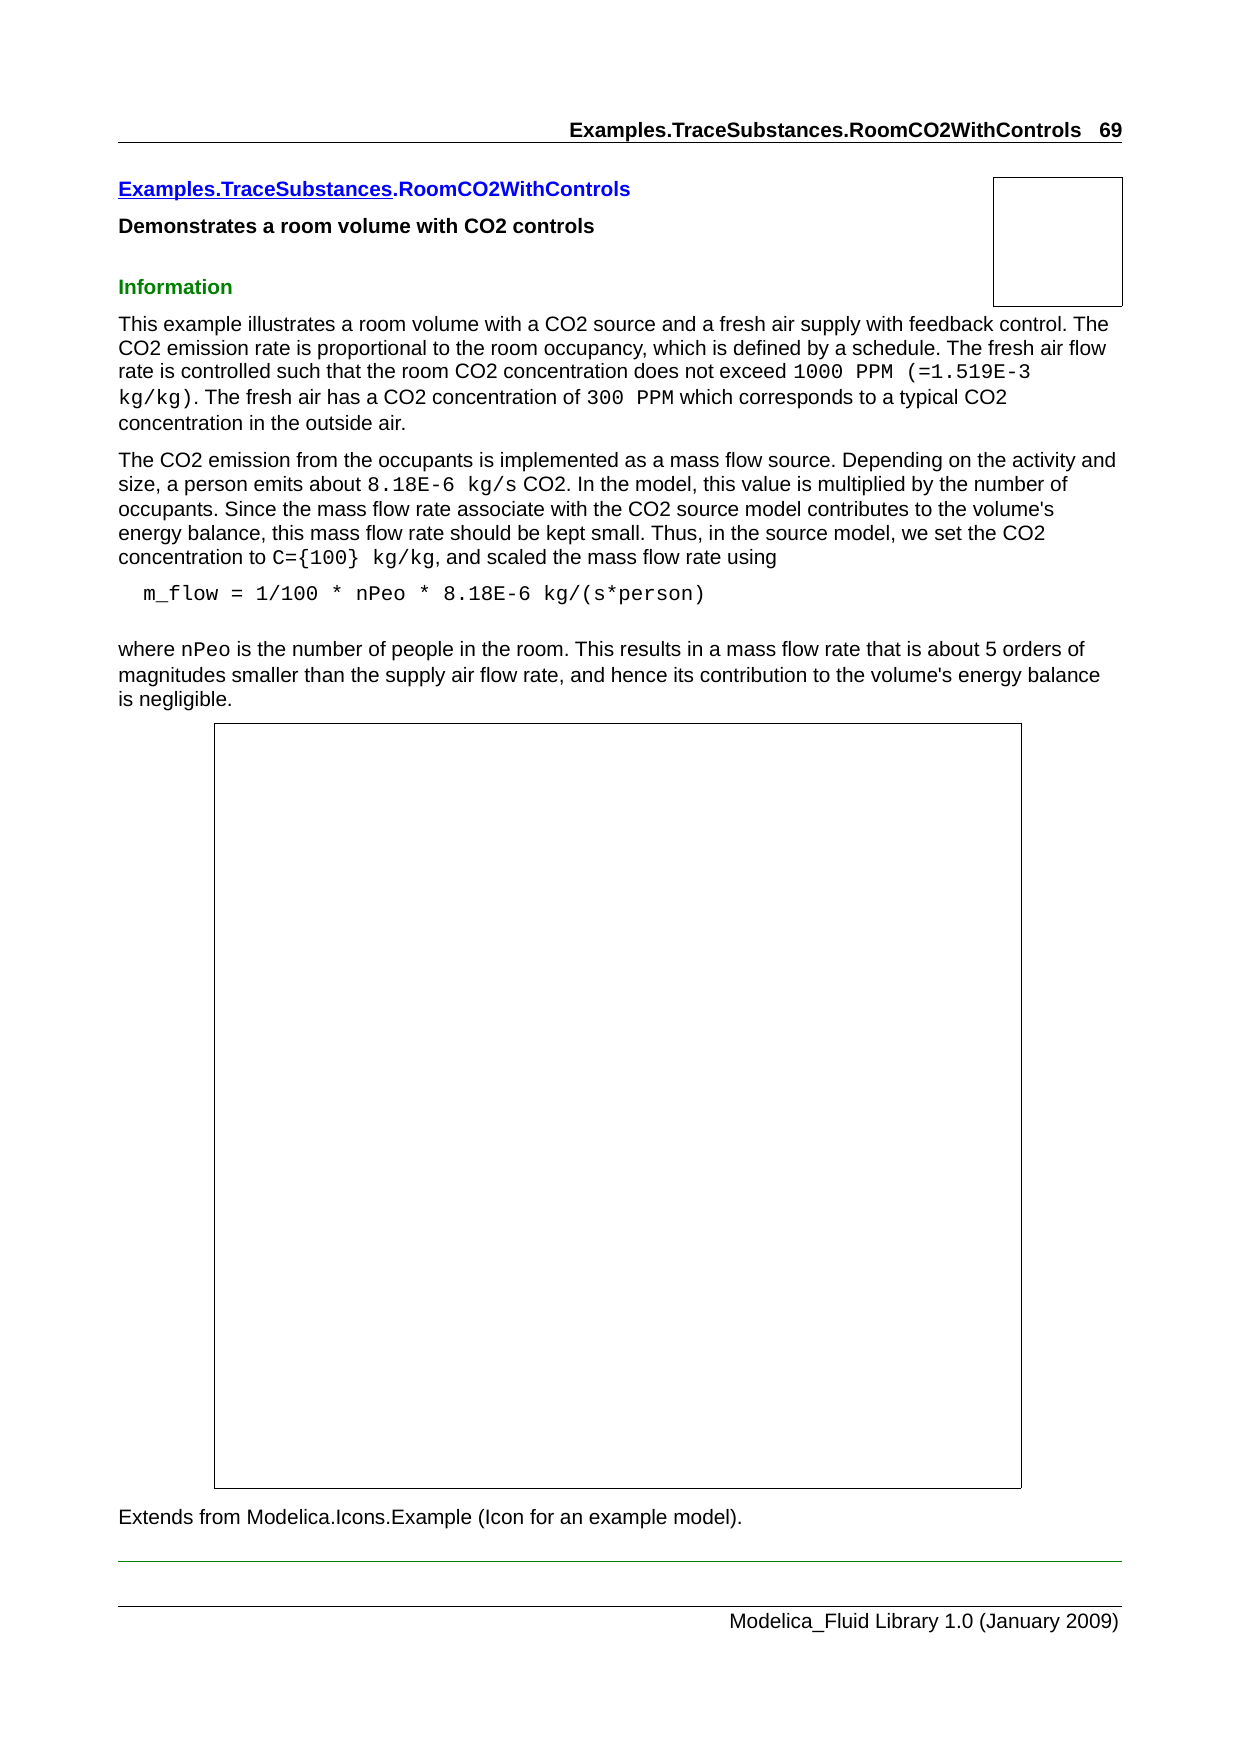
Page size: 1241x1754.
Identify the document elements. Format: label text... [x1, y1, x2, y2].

subtitle Examples.TraceSubstances.RoomCO2WithControls [118, 177, 993, 201]
text The CO2 emission from the occupants is implemented as a mass flow source. Depending on the activity and size, a person emits about 8.18E-6 kg/s CO2. In the model, this value is multiplied by the number of occupants. Since the mass flow rate associate with the CO2 source model contributes to the volume's energy balance, this mass flow rate should be kept small. Thus, in the source model, we set the CO2 concentration to C={100} kg/kg, and scaled the mass flow rate using [118, 447, 1122, 571]
text This example illustrates a room volume with a CO2 source and a fresh air supply with feedback control. The CO2 emission rate is proportional to the room occupancy, which is defined by a schedule. The fresh air flow rate is controlled such that the room CO2 concentration does not exceed 1000 PPM (=1.519E-3 kg/kg). The fresh air has a CO2 concentration of 300 PPM which corresponds to a typical CO2 concentration in the outside air. [118, 311, 1122, 435]
text Extends from Modelica.Icons.Example (Icon for an example model). [118, 1505, 1122, 1529]
subtitle [994, 275, 1122, 299]
subtitle [994, 178, 1122, 201]
text Demonstrates a room volume with CO2 controls [118, 213, 993, 237]
text where nPeo is the number of people in the room. This results in a mass flow rate that is about 5 orders of magnitudes smaller than the supply air flow rate, and hence its contribution to the volume's energy balance is negligible. [118, 637, 1122, 710]
text [994, 213, 1122, 237]
subtitle Information [118, 275, 993, 299]
text m_flow = 1/100 * nPeo * 8.18E-6 kg/(s*person) [118, 583, 1122, 607]
